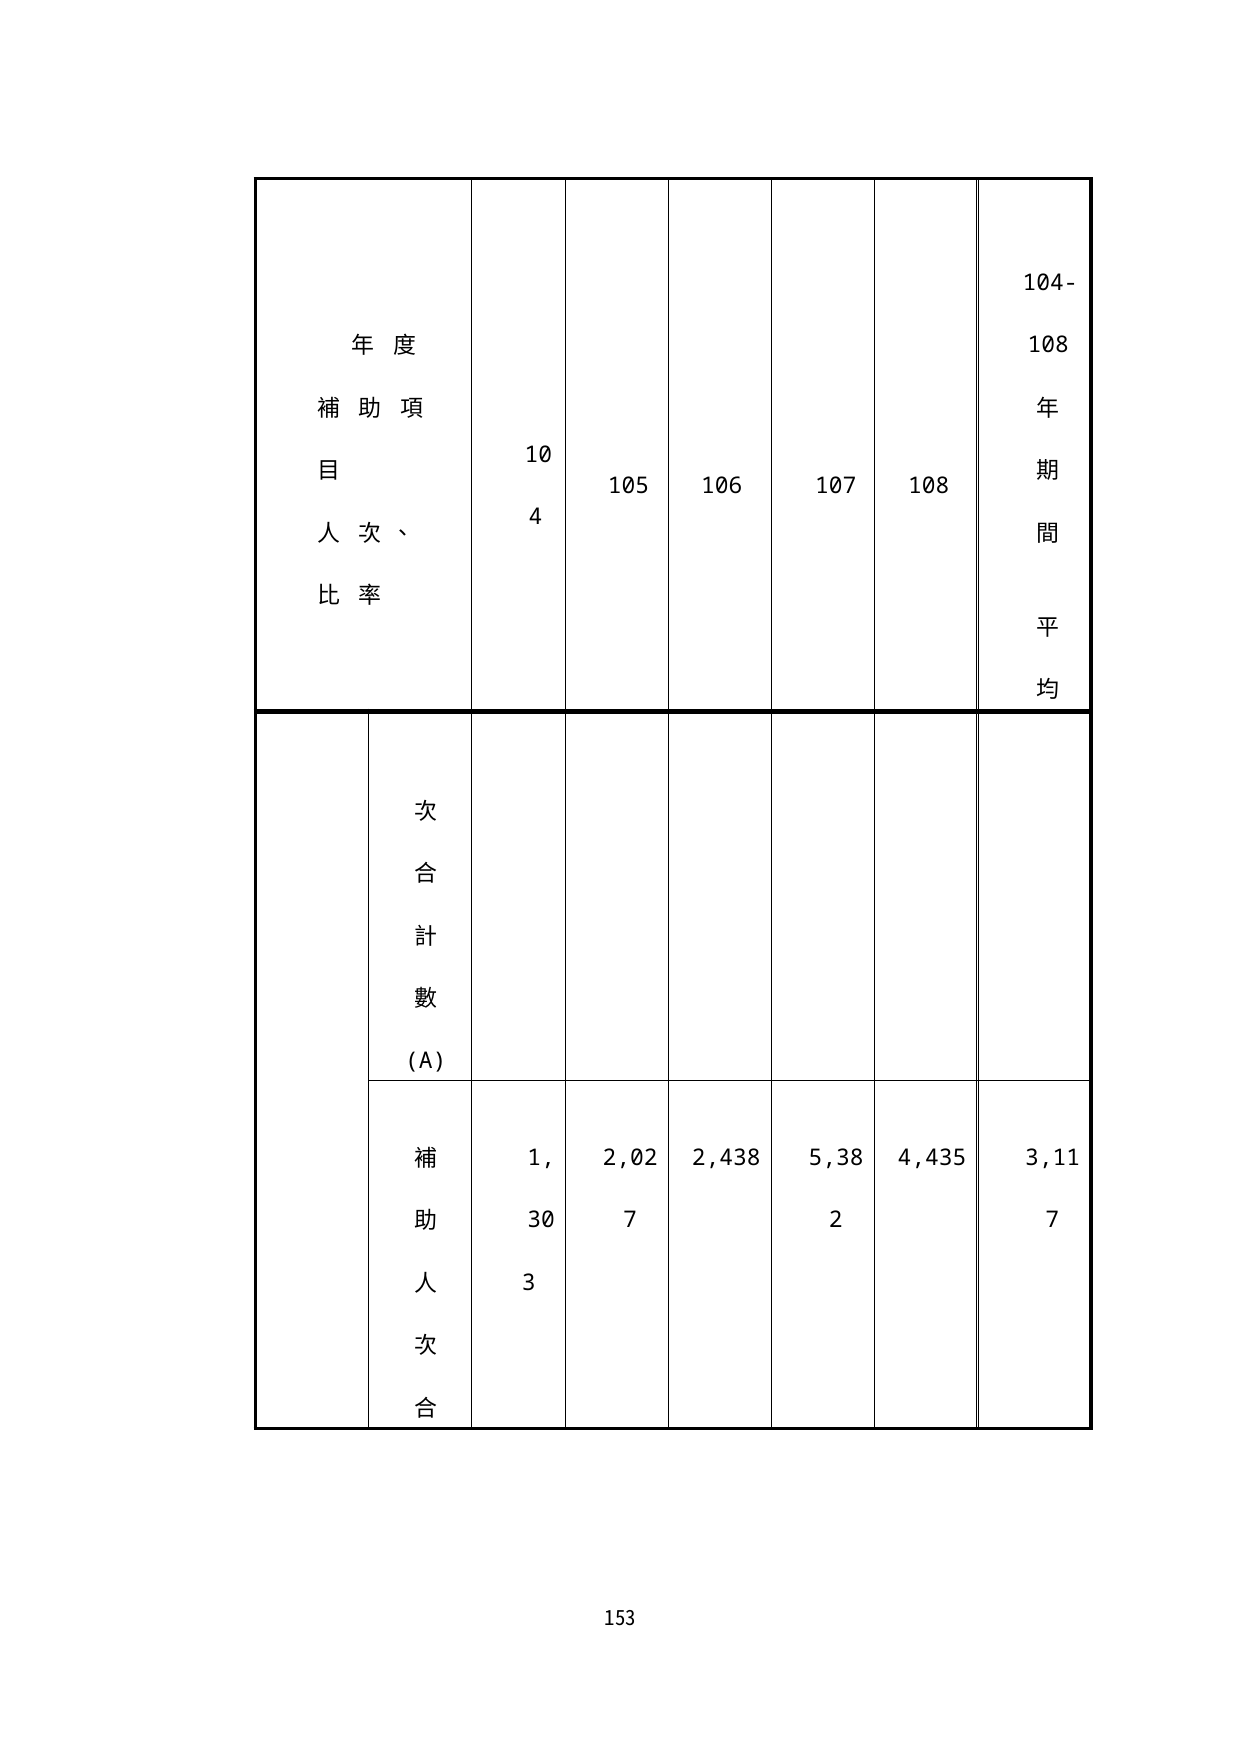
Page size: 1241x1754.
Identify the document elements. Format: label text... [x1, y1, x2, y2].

table_header 107 [772, 180, 874, 708]
table_header 年度 補助項目 人次、比率 [257, 180, 471, 708]
table_cell 次合計數(A) [369, 714, 471, 1080]
table_header 104-108年期間 平均 [979, 180, 1089, 708]
table_cell 2,438 [669, 1081, 771, 1427]
table_cell 4,435 [875, 1081, 976, 1427]
table_cell [669, 714, 771, 1080]
table_cell [772, 714, 874, 1080]
table_cell 3,117 [979, 1081, 1089, 1427]
table_header 106 [669, 180, 771, 708]
table_cell 2,027 [566, 1081, 668, 1427]
table_cell [472, 714, 565, 1080]
table_cell 補助人次合 [369, 1081, 471, 1427]
table_header 105 [566, 180, 668, 708]
table_header 108 [875, 180, 976, 708]
table_cell [566, 714, 668, 1080]
table_cell 1,303 [472, 1081, 565, 1427]
table_header 104 [472, 180, 565, 708]
table_cell [979, 714, 1089, 1080]
table_cell [257, 714, 368, 1427]
table_cell [875, 714, 976, 1080]
table_cell 5,382 [772, 1081, 874, 1427]
